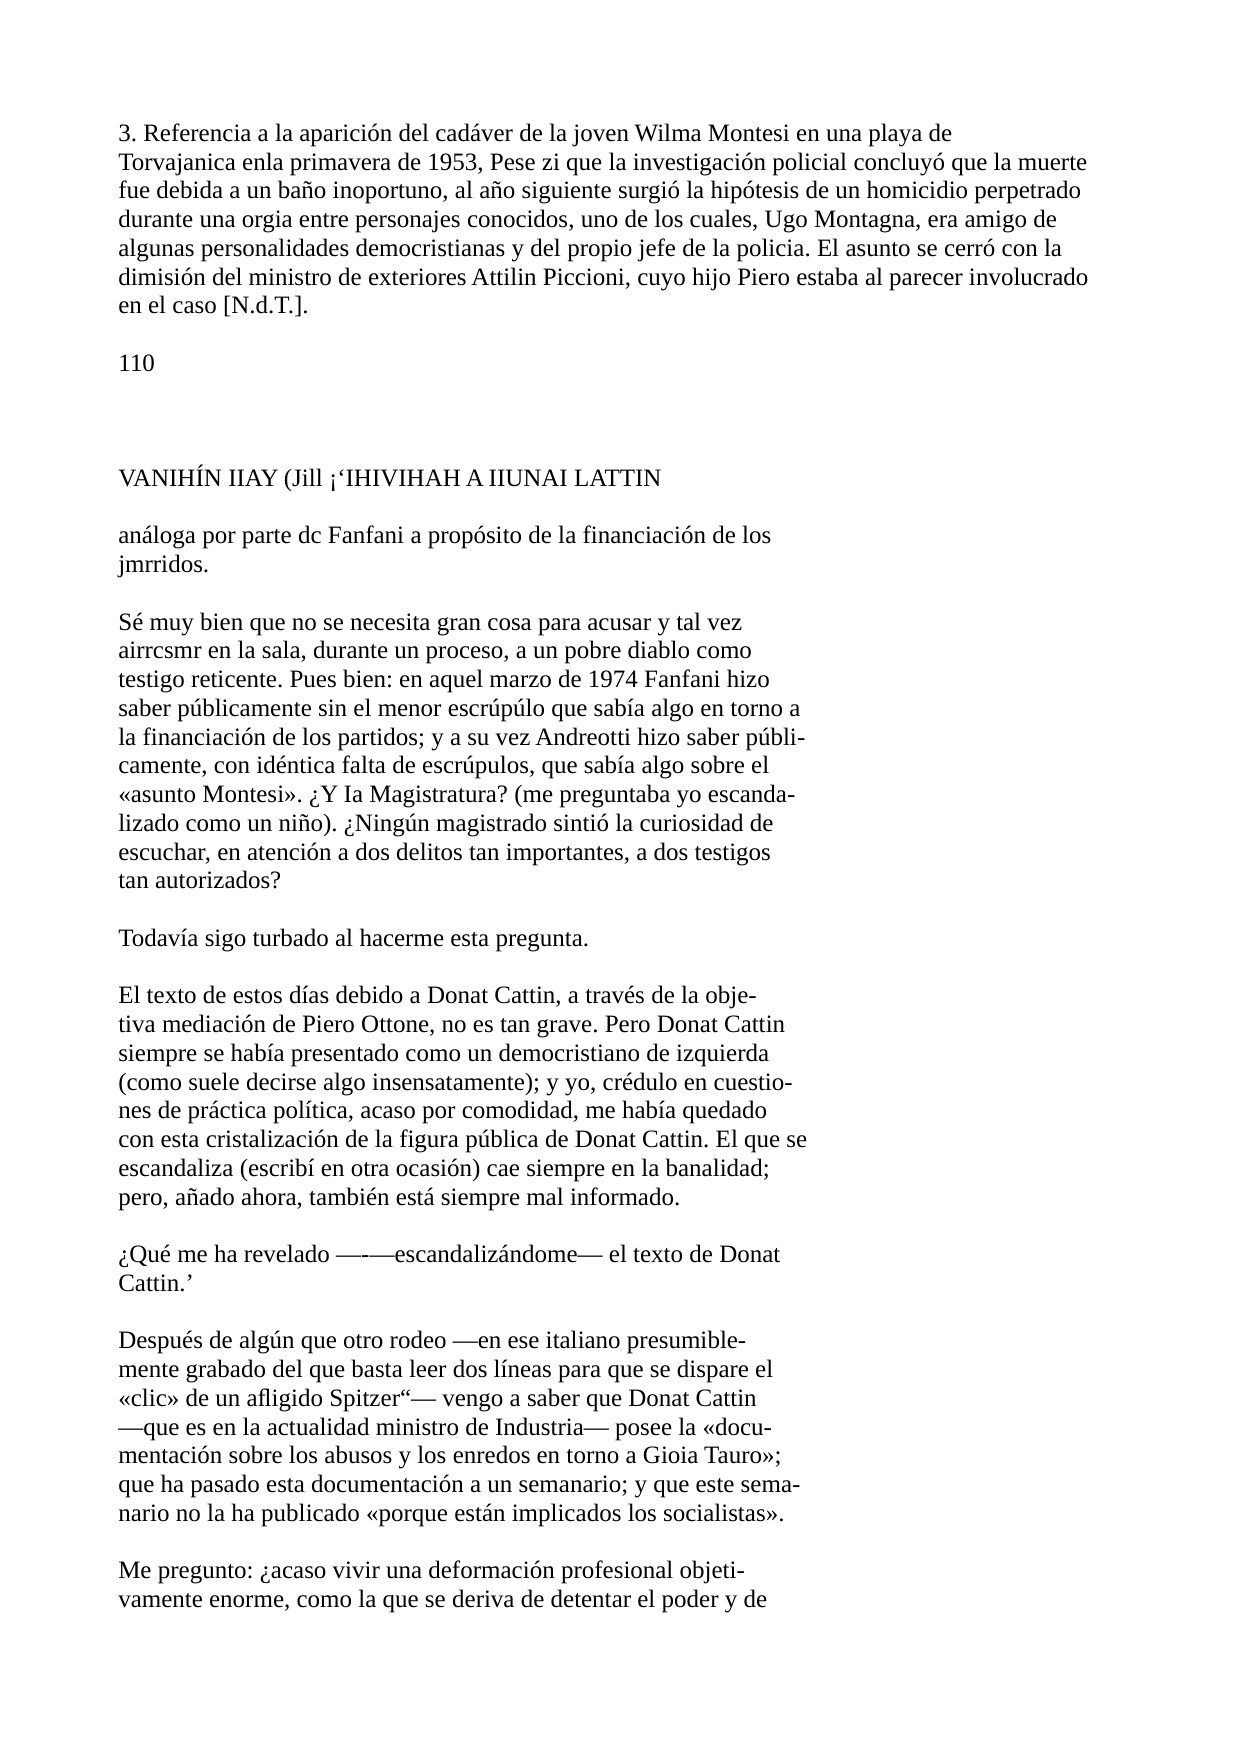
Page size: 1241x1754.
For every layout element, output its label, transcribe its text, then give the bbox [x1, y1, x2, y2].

text airrcsmr en la sala, durante un proceso, a un pobre diablo como [118, 636, 1122, 664]
text Todavía sigo turbado al hacerme esta pregunta. [118, 923, 1122, 952]
text en el caso [N.d.T.]. [118, 291, 1122, 319]
text pero, añado ahora, también está siempre mal informado. [118, 1182, 1122, 1211]
text Cattin.’ [118, 1268, 1122, 1297]
text escandaliza (escribí en otra ocasión) cae siempre en la banalidad; [118, 1153, 1122, 1182]
text escuchar, en atención a dos delitos tan importantes, a dos testigos [118, 837, 1122, 866]
text lizado como un niño). ¿Ningún magistrado sintió la curiosidad de [118, 808, 1122, 837]
text durante una orgia entre personajes conocidos, uno de los cuales, Ugo Montagna, era amigo de [118, 204, 1122, 233]
text con esta cristalización de la figura pública de Donat Cattin. El que se [118, 1124, 1122, 1153]
text mentación sobre los abusos y los enredos en torno a Gioia Tauro»; [118, 1441, 1122, 1469]
text Me pregunto: ¿acaso vivir una deformación profesional objeti- [118, 1556, 1122, 1584]
text vamente enorme, como la que se deriva de detentar el poder y de [118, 1584, 1122, 1613]
text que ha pasado esta documentación a un semanario; y que este sema- [118, 1469, 1122, 1498]
text Sé muy bien que no se necesita gran cosa para acusar y tal vez [118, 607, 1122, 636]
text 110 [118, 348, 1122, 377]
text saber públicamente sin el menor escrúpúlo que sabía algo en torno a [118, 693, 1122, 722]
text ¿Qué me ha revelado —-—escandalizándome— el texto de Donat [118, 1239, 1122, 1268]
text algunas personalidades democristianas y del propio jefe de la policia. El asunto se cerró con la [118, 233, 1122, 262]
text Torvajanica enla primavera de 1953, Pese zi que la investigación policial concluyó que la muerte [118, 147, 1122, 176]
text «asunto Montesi». ¿Y Ia Magistratura? (me preguntaba yo escanda- [118, 779, 1122, 808]
text nario no la ha publicado «porque están implicados los socialistas». [118, 1498, 1122, 1527]
text —que es en la actualidad ministro de Industria— posee la «docu- [118, 1412, 1122, 1441]
text fue debida a un baño inoportuno, al año siguiente surgió la hipótesis de un homicidio perpetrado [118, 176, 1122, 204]
text tiva mediación de Piero Ottone, no es tan grave. Pero Donat Cattin [118, 1009, 1122, 1038]
text siempre se había presentado como un democristiano de izquierda [118, 1038, 1122, 1067]
text testigo reticente. Pues bien: en aquel marzo de 1974 Fanfani hizo [118, 664, 1122, 693]
text mente grabado del que basta leer dos líneas para que se dispare el [118, 1354, 1122, 1383]
text la financiación de los partidos; y a su vez Andreotti hizo saber públi- [118, 722, 1122, 751]
text nes de práctica política, acaso por comodidad, me había quedado [118, 1096, 1122, 1124]
text «clic» de un aﬂigido Spitzer“— vengo a saber que Donat Cattin [118, 1383, 1122, 1412]
text jmrridos. [118, 549, 1122, 578]
text El texto de estos días debido a Donat Cattin, a través de la obje- [118, 981, 1122, 1009]
text (como suele decirse algo insensatamente); y yo, crédulo en cuestio- [118, 1067, 1122, 1096]
text Después de algún que otro rodeo —en ese italiano presumible- [118, 1326, 1122, 1354]
text tan autorizados? [118, 866, 1122, 894]
text VANIHÍN IIAY (Jill ¡‘IHIVIHAH A IIUNAI LATTIN [118, 463, 1122, 492]
text 3. Referencia a la aparición del cadáver de la joven Wilma Montesi en una playa de [118, 118, 1122, 147]
text análoga por parte dc Fanfani a propósito de la financiación de los [118, 521, 1122, 549]
text camente, con idéntica falta de escrúpulos, que sabía algo sobre el [118, 751, 1122, 779]
text dimisión del ministro de exteriores Attilin Piccioni, cuyo hijo Piero estaba al parecer involucrado [118, 262, 1122, 291]
